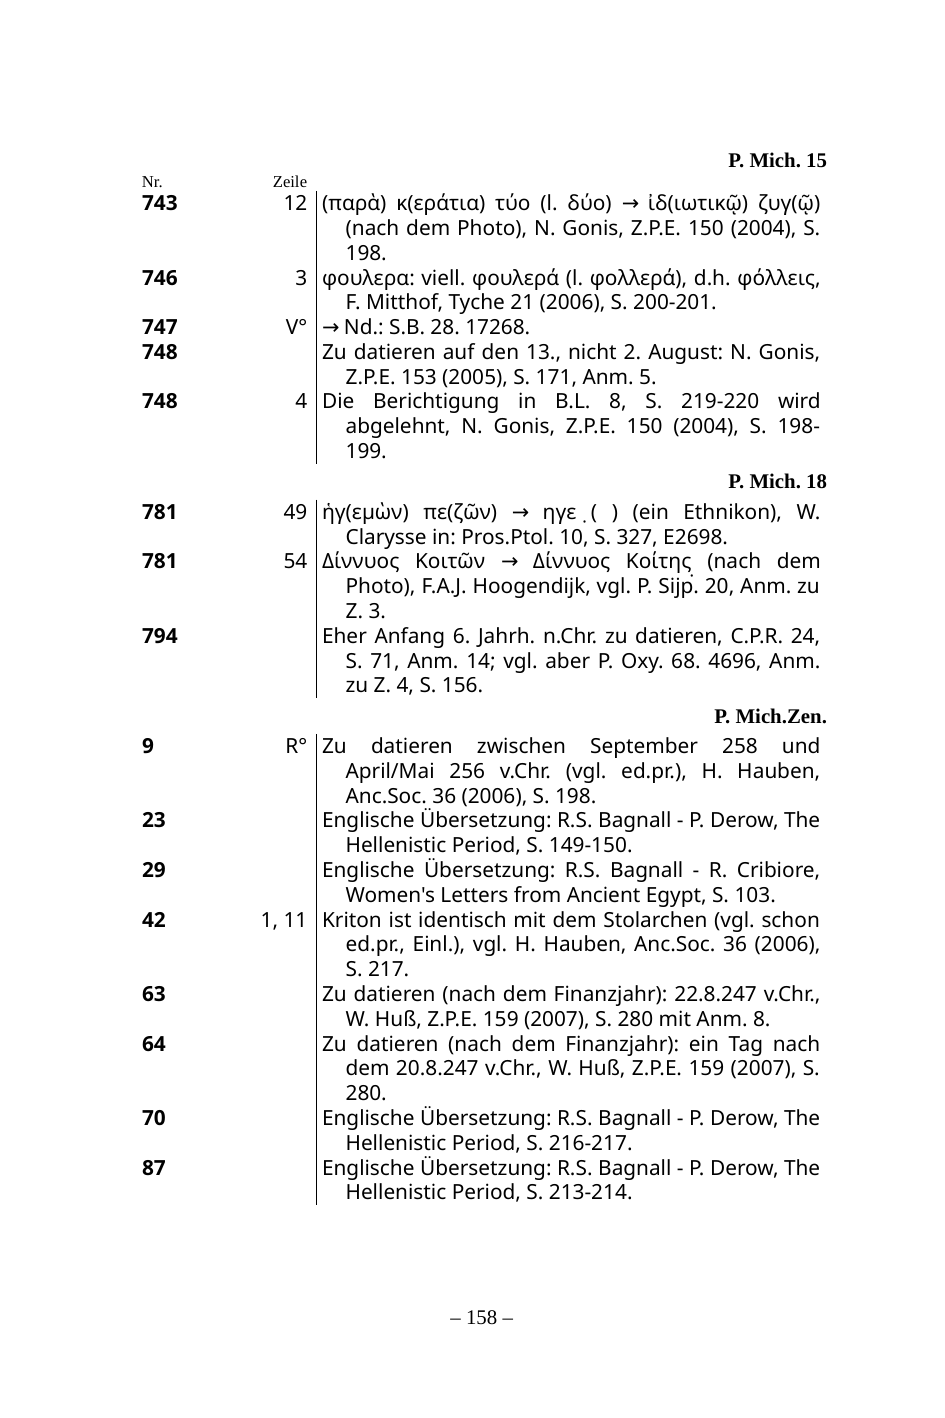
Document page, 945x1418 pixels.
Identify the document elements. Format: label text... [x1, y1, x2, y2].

table_cell [224, 624, 316, 698]
table_cell 781 [136, 549, 224, 623]
table_cell [224, 808, 316, 858]
subtitle P. Mich.Zen. [136, 704, 827, 728]
table_cell 63 [136, 982, 224, 1031]
table_cell Δίννυος Κοιτῶν → Δίννυος Κοίτης̣ (nach dem Photo), F.A.J. Hoogendijk, vgl. P. Sijp. 20, Anm. zu Z. 3. [317, 549, 827, 623]
table_cell Zu datieren (nach dem Finanzjahr): ein Tag nach dem 20.8.247 v.Chr., W. Huß, Z.P.E. 159 (2007), S. 280. [317, 1031, 827, 1106]
table_cell 794 [136, 624, 224, 698]
table_cell → Nd.: S.B. 28. 17268. [317, 315, 827, 339]
table_cell (παρὰ) κ(εράτια) τύο (l. δύο) → ἰδ(ιωτικῷ) ζυγ(ῷ) (nach dem Photo), N. Gonis, Z.P.E. 150 (2004), S. 198. [317, 191, 827, 265]
table_cell 29 [136, 858, 224, 907]
table_header Zu datieren zwischen September 258 und April/Mai 256 v.Chr. (vgl. ed.pr.), H. Hauben, Anc.Soc. 36 (2006), S. 198. [317, 734, 827, 808]
table_cell 746 [136, 265, 224, 315]
table_cell Englische Übersetzung: R.S. Bagnall - P. Derow, The Hellenistic Period, S. 216-217. [317, 1106, 827, 1155]
table_cell φουλερα: viell. φουλερά (l. φολλερά), d.h. φόλλεις, F. Mitthof, Tyche 21 (2006), S. 200-201. [317, 265, 827, 315]
table_header 781 [136, 500, 224, 549]
table_header R° [224, 734, 316, 808]
table_cell [224, 1106, 316, 1155]
table_cell [224, 1031, 316, 1106]
table_cell Englische Übersetzung: R.S. Bagnall - P. Derow, The Hellenistic Period, S. 149-150. [317, 808, 827, 858]
table_cell Englische Übersetzung: R.S. Bagnall - P. Derow, The Hellenistic Period, S. 213-214. [317, 1155, 827, 1205]
table_cell [224, 858, 316, 907]
table_header ἡγ(εμὼν) πε(ζῶν) → ηγε ̣( ) (ein Ethnikon), W. Clarysse in: Pros.Ptol. 10, S. 327, E2698. [317, 500, 827, 549]
table_cell 1, 11 [224, 907, 316, 982]
table_cell 64 [136, 1031, 224, 1106]
table_cell 748 [136, 389, 224, 463]
table_cell [224, 340, 316, 389]
table_cell Kriton ist identisch mit dem Stolarchen (vgl. schon ed.pr., Einl.), vgl. H. Hauben, Anc.Soc. 36 (2006), S. 217. [317, 907, 827, 982]
table_cell [224, 1155, 316, 1205]
table_cell 743 [136, 191, 224, 265]
table_cell Eher Anfang 6. Jahrh. n.Chr. zu datieren, C.P.R. 24, S. 71, Anm. 14; vgl. aber P. Oxy. 68. 4696, Anm. zu Z. 4, S. 156. [317, 624, 827, 698]
table_cell Englische Übersetzung: R.S. Bagnall - R. Cribiore, Women's Letters from Ancient Egypt, S. 103. [317, 858, 827, 907]
table_cell 87 [136, 1155, 224, 1205]
table_cell 748 [136, 340, 224, 389]
table_cell [224, 982, 316, 1031]
table_cell 747 [136, 315, 224, 339]
table_header 49 [224, 500, 316, 549]
table_cell V° [224, 315, 316, 339]
table_cell Zu datieren (nach dem Finanzjahr): 22.8.247 v.Chr., W. Huß, Z.P.E. 159 (2007), S. 280 mit Anm. 8. [317, 982, 827, 1031]
table_cell Zu datieren auf den 13., nicht 2. August: N. Gonis, Z.P.E. 153 (2005), S. 171, Anm. 5. [317, 340, 827, 389]
table_cell 12 [224, 191, 316, 265]
table_cell 4 [224, 389, 316, 463]
table_cell 42 [136, 907, 224, 982]
table_header 9 [136, 734, 224, 808]
table_cell 70 [136, 1106, 224, 1155]
subtitle P. Mich. 18 [136, 469, 827, 493]
table_cell 23 [136, 808, 224, 858]
table_cell Die Berichtigung in B.L. 8, S. 219-220 wird abgelehnt, N. Gonis, Z.P.E. 150 (2004), S. 198-199. [317, 389, 827, 463]
table_cell 3 [224, 265, 316, 315]
table_cell 54 [224, 549, 316, 623]
